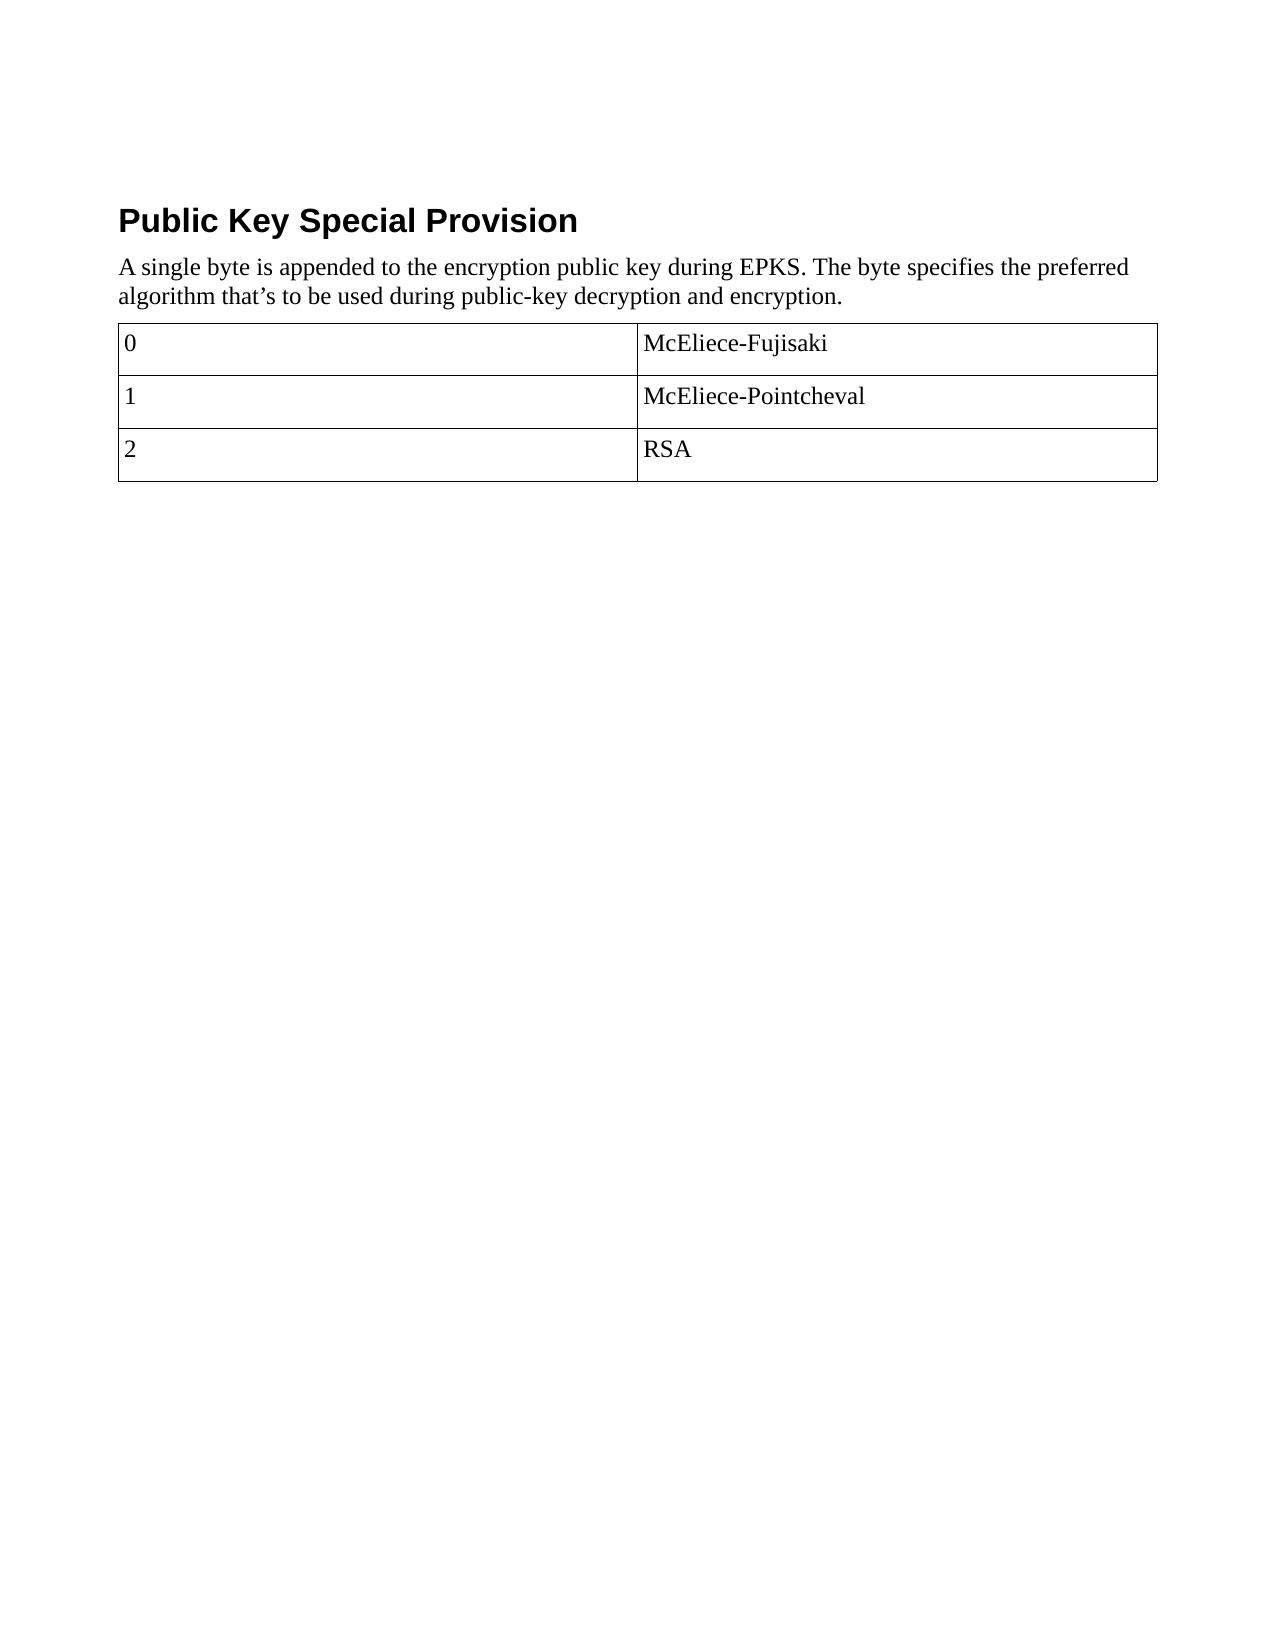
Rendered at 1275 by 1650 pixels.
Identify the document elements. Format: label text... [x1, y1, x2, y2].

table_cell RSA [638, 429, 1157, 481]
text A single byte is appended to the encryption public key during EPKS. The byte specifies the preferred algorithm that’s to be used during public-key decryption and encryption. [118, 252, 1157, 310]
table_header 0 [119, 324, 637, 375]
table_header McEliece-Fujisaki [638, 324, 1157, 375]
table_cell 2 [119, 429, 637, 481]
subtitle Public Key Special Provision [118, 201, 1157, 240]
table_cell McEliece-Pointcheval [638, 376, 1157, 428]
table_cell 1 [119, 376, 637, 428]
